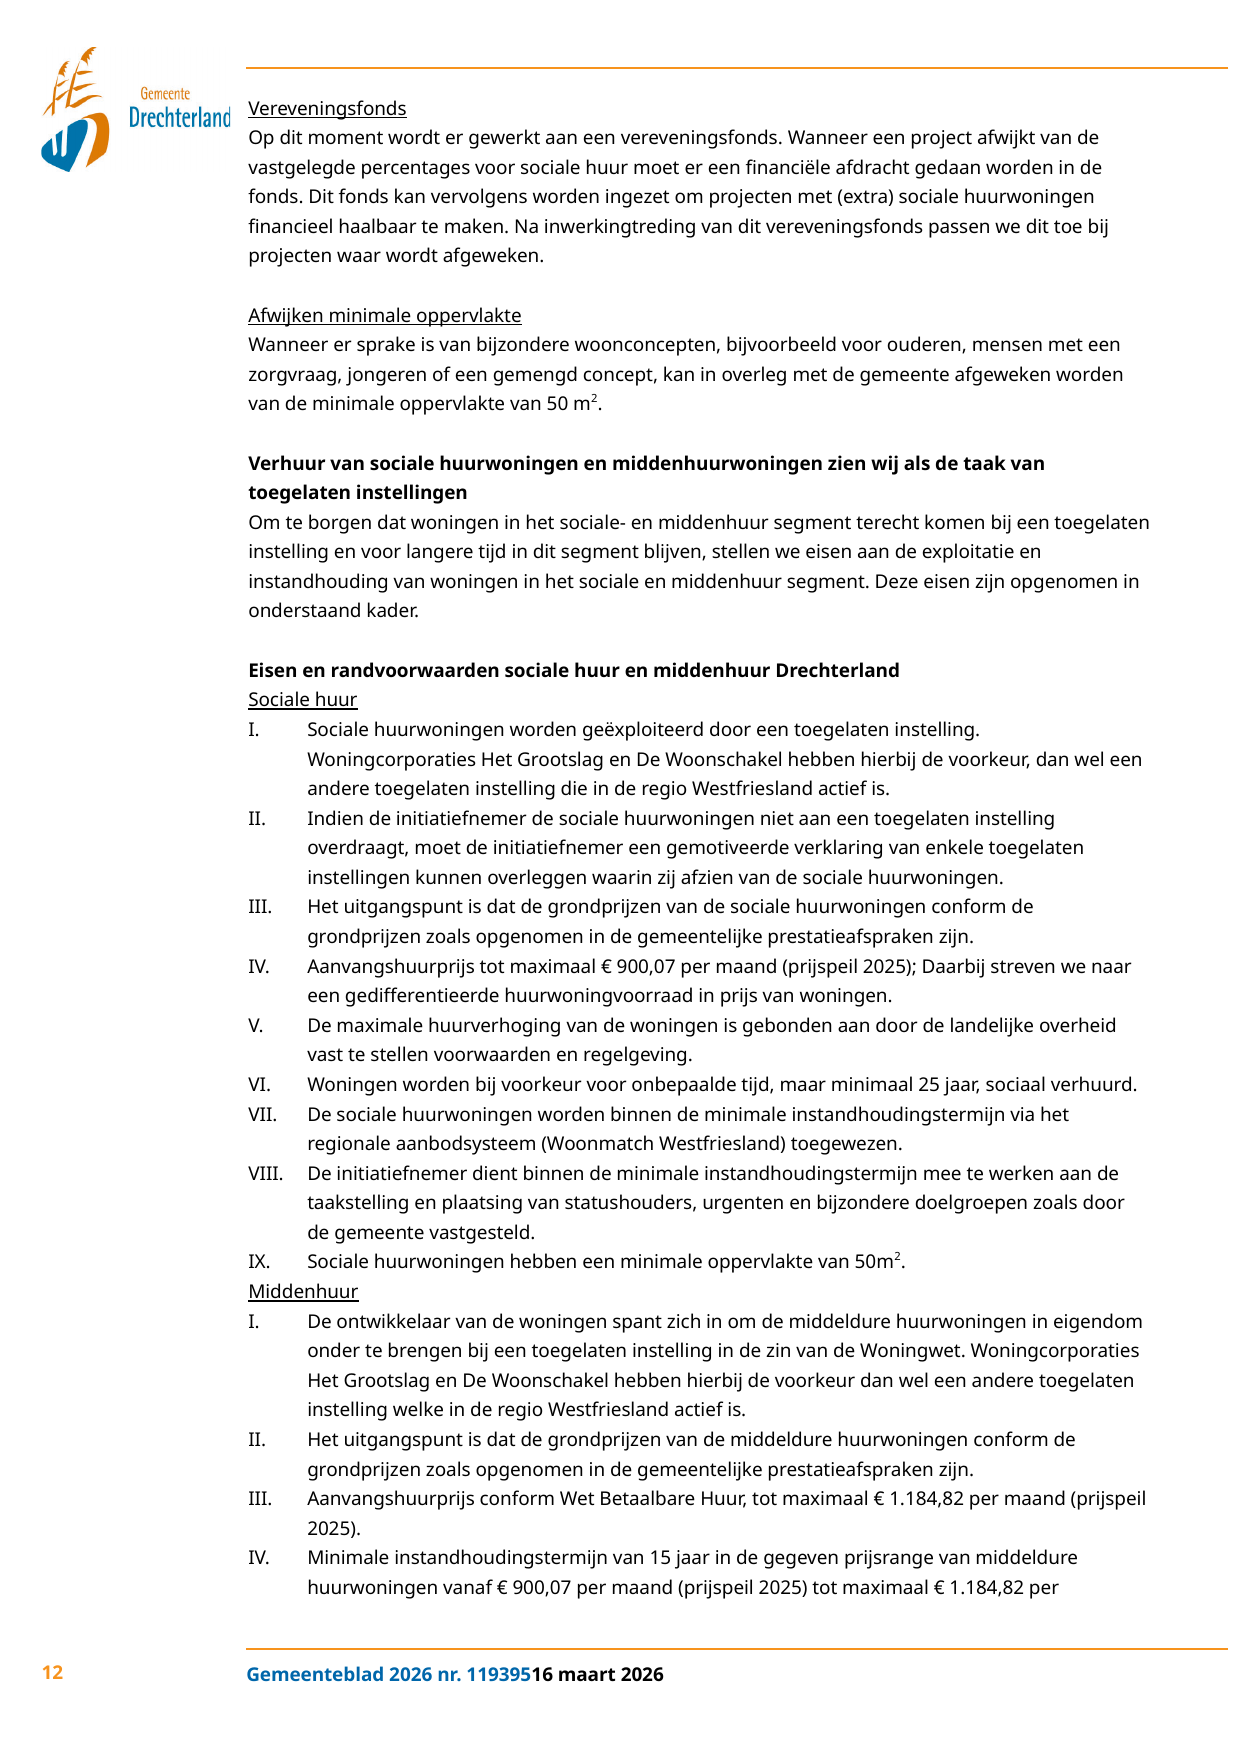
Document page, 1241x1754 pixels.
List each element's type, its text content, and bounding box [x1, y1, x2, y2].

text Verhuur van sociale huurwoningen en middenhuurwoningen zien wij als de taak van toegelaten instellingen [248, 450, 1152, 505]
text Wanneer er sprake is van bijzondere woonconcepten, bijvoorbeeld voor ouderen, mensen met een zorgvraag, jongeren of een gemengd concept, kan in overleg met de gemeente afgeweken worden van de minimale oppervlakte van 50 m2. [248, 331, 1152, 416]
text Op dit moment wordt er gewerkt aan een vereveningsfonds. Wanneer een project afwijkt van de vastgelegde percentages voor sociale huur moet er een financiële afdracht gedaan worden in de fonds. Dit fonds kan vervolgens worden ingezet om projecten met (extra) sociale huurwoningen financieel haalbaar te maken. Na inwerkingtreding van dit vereveningsfonds passen we dit toe bij projecten waar wordt afgeweken. [248, 124, 1152, 268]
table_header Eisen en randvoorwaarden sociale huur en middenhuur Drechterland Sociale huur Sociale huurwoningen worden geëxploiteerd door een toegelaten instelling. Woningcorporaties Het Grootslag en De Woonschakel hebben hierbij de voorkeur, dan wel een andere toegelaten instelling die in de regio Westfriesland actief is. Indien de initiatiefnemer de sociale huurwoningen niet aan een toegelaten instelling overdraagt, moet de initiatiefnemer een gemotiveerde verklaring van enkele toegelaten instellingen kunnen overleggen waarin zij afzien van de sociale huurwoningen. Het uitgangspunt is dat de grondprijzen van de sociale huurwoningen conform de grondprijzen zoals opgenomen in de gemeentelijke prestatieafspraken zijn. Aanvangshuurprijs tot maximaal € 900,07 per maand (prijspeil 2025); Daarbij streven we naar een gedifferentieerde huurwoningvoorraad in prijs van woningen. De maximale huurverhoging van de woningen is gebonden aan door de landelijke overheid vast te stellen voorwaarden en regelgeving. Woningen worden bij voorkeur voor onbepaalde tijd, maar minimaal 25 jaar, sociaal verhuurd. De sociale huurwoningen worden binnen de minimale instandhoudingstermijn via het regionale aanbodsysteem (Woonmatch Westfriesland) toegewezen. De initiatiefnemer dient binnen de minimale instandhoudingstermijn mee te werken aan de taakstelling en plaatsing van statushouders, urgenten en bijzondere doelgroepen zoals door de gemeente vastgesteld. Sociale huurwoningen hebben een minimale oppervlakte van 50m2. Middenhuur De ontwikkelaar van de woningen spant zich in om de middeldure huurwoningen in eigendom onder te brengen bij een toegelaten instelling in de zin van de Woningwet. Woningcorporaties Het Grootslag en De Woonschakel hebben hierbij de voorkeur dan wel een andere toegelaten instelling welke in de regio Westfriesland actief is. Het uitgangspunt is dat de grondprijzen van de middeldure huurwoningen conform de grondprijzen zoals opgenomen in de gemeentelijke prestatieafspraken zijn. Aanvangshuurprijs conform Wet Betaalbare Huur, tot maximaal € 1.184,82 per maand (prijspeil 2025). Minimale instandhoudingstermijn van 15 jaar in de gegeven prijsrange van middeldure huurwoningen vanaf € 900,07 per maand (prijspeil 2025) tot maximaal € 1.184,82 per [248, 657, 1152, 1600]
picture [41, 158, 64, 172]
picture [41, 47, 231, 172]
text Afwijken minimale oppervlakte [248, 302, 1152, 328]
text Om te borgen dat woningen in het sociale- en middenhuur segment terecht komen bij een toegelaten instelling en voor langere tijd in dit segment blijven, stellen we eisen aan de exploitatie en instandhouding van woningen in het sociale en middenhuur segment. Deze eisen zijn opgenomen in onderstaand kader. [248, 509, 1152, 623]
text Vereveningsfonds [248, 95, 1152, 121]
picture [226, 115, 231, 124]
